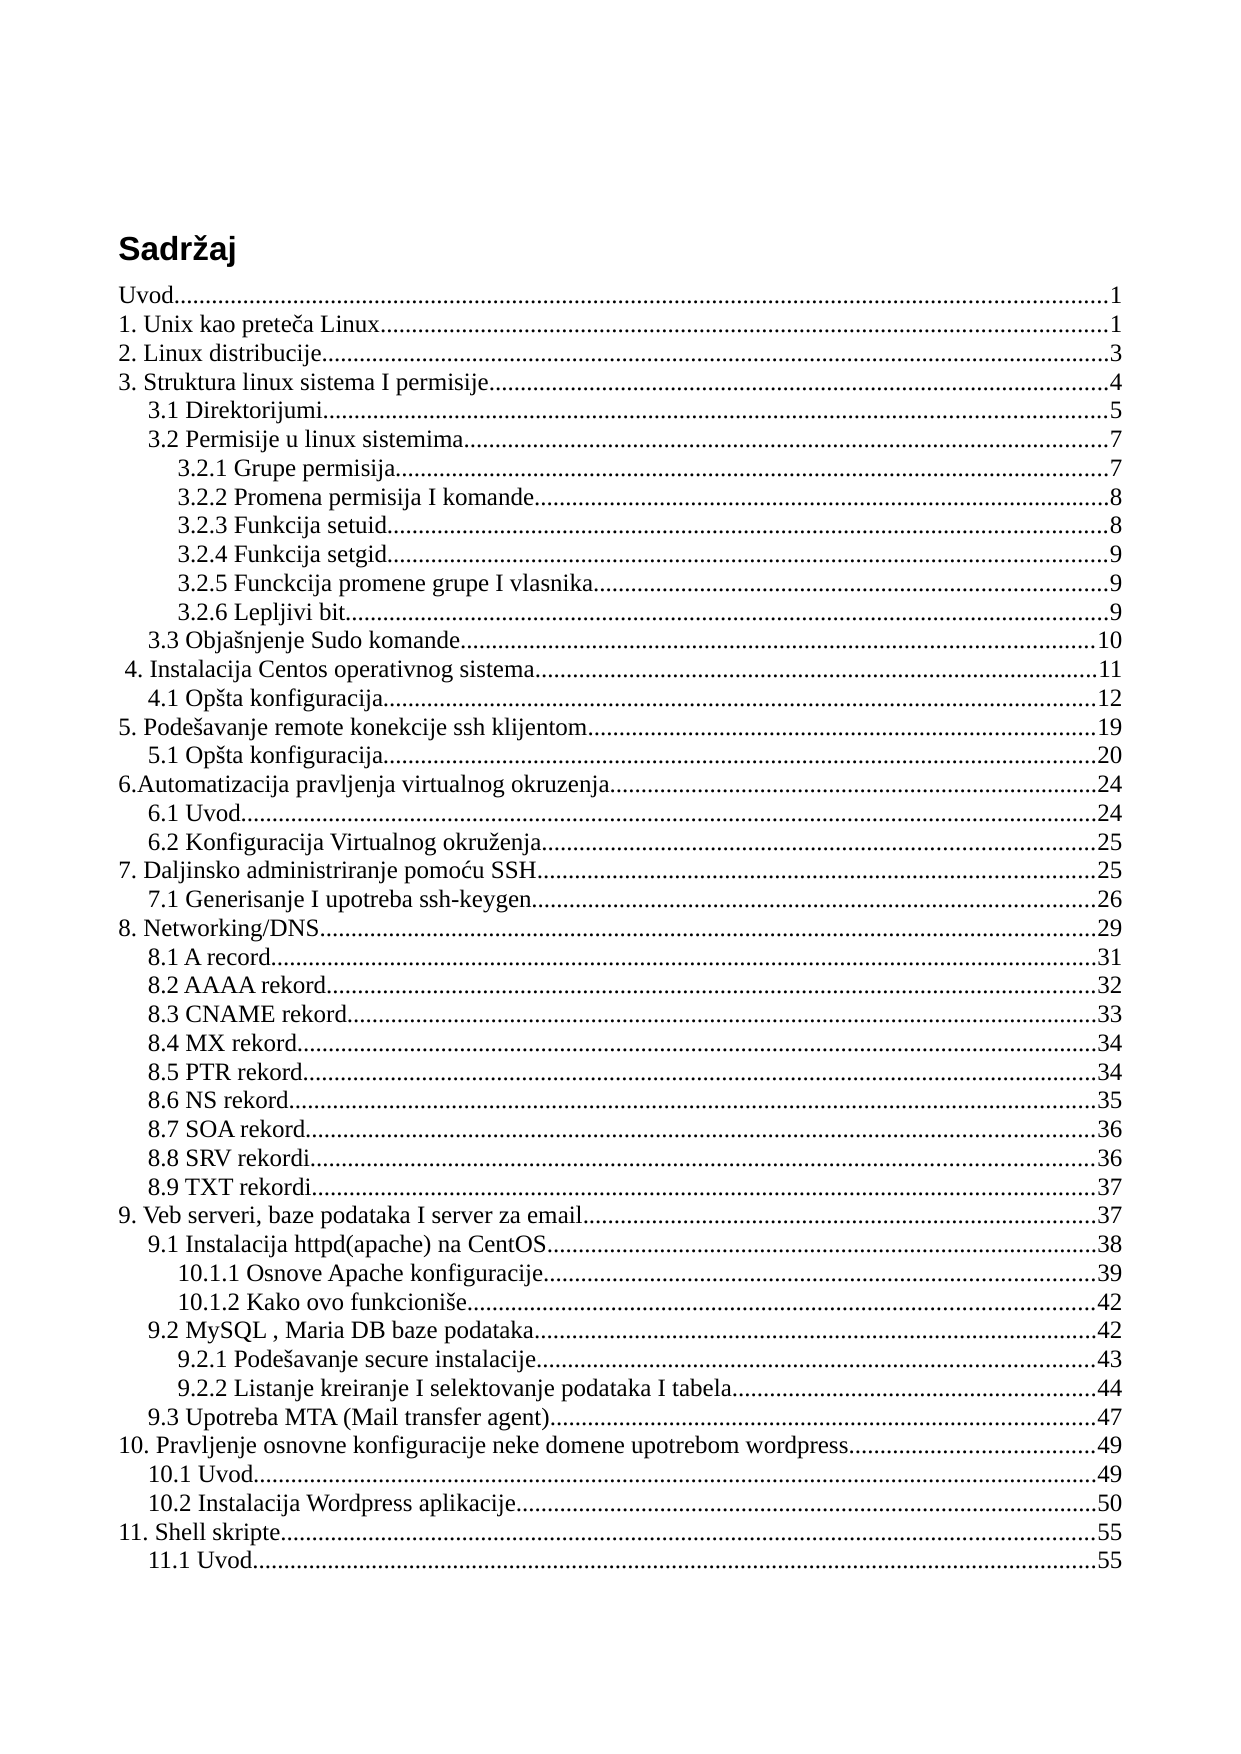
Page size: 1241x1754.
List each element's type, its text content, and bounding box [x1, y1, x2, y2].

text 8.8 SRV rekordi 36 [148, 1143, 1122, 1172]
text 9.3 Upotreba MTA (Mail transfer agent) 47 [148, 1402, 1122, 1430]
text 3. Struktura linux sistema I permisije 4 [118, 367, 1122, 395]
text 9.2.2 Listanje kreiranje I selektovanje podataka I tabela 44 [177, 1373, 1122, 1402]
text 3.2.4 Funkcija setgid 9 [177, 539, 1122, 568]
text 3.2.3 Funkcija setuid 8 [177, 510, 1122, 539]
text 8.5 PTR rekord 34 [148, 1057, 1122, 1085]
text 3.2.2 Promena permisija I komande 8 [177, 482, 1122, 510]
text 9.2.1 Podešavanje secure instalacije 43 [177, 1344, 1122, 1373]
text 9. Veb serveri, baze podataka I server za email. 37 [118, 1200, 1122, 1229]
text 3.2.1 Grupe permisija 7 [177, 453, 1122, 482]
text 8.6 NS rekord 35 [148, 1085, 1122, 1114]
text 9.2 MySQL , Maria DB baze podataka 42 [148, 1315, 1122, 1344]
text 4.1 Opšta konfiguracija 12 [148, 683, 1122, 712]
text 5.1 Opšta konfiguracija 20 [148, 740, 1122, 769]
text 8.7 SOA rekord 36 [148, 1114, 1122, 1143]
text 7.1 Generisanje I upotreba ssh-keygen 26 [148, 884, 1122, 913]
text 11.1 Uvod 55 [148, 1545, 1122, 1574]
text 4. Instalacija Centos operativnog sistema 11 [118, 654, 1122, 683]
text 2. Linux distribucije 3 [118, 338, 1122, 367]
text 3.2.6 Lepljivi bit 9 [177, 597, 1122, 625]
text 8.3 CNAME rekord 33 [148, 999, 1122, 1028]
text 6.Automatizacija pravljenja virtualnog okruzenja 24 [118, 769, 1122, 798]
text 10.1 Uvod 49 [148, 1459, 1122, 1488]
text 8.2 AAAA rekord 32 [148, 970, 1122, 999]
text 3.2.5 Funckcija promene grupe I vlasnika 9 [177, 568, 1122, 597]
text 8.9 TXT rekordi 37 [148, 1172, 1122, 1200]
text 8. Networking/DNS 29 [118, 913, 1122, 942]
text 8.4 MX rekord 34 [148, 1028, 1122, 1057]
text 11. Shell skripte 55 [118, 1517, 1122, 1545]
text 10.2 Instalacija Wordpress aplikacije 50 [148, 1488, 1122, 1517]
text 7. Daljinsko administriranje pomoću SSH 25 [118, 855, 1122, 884]
text 5. Podešavanje remote konekcije ssh klijentom 19 [118, 712, 1122, 740]
text Uvod 1 [118, 280, 1122, 309]
text 10.1.2 Kako ovo funkcioniše 42 [177, 1287, 1122, 1315]
text 3.1 Direktorijumi 5 [148, 395, 1122, 424]
text 3.2 Permisije u linux sistemima 7 [148, 424, 1122, 453]
text 6.1 Uvod 24 [148, 798, 1122, 827]
text 6.2 Konfiguracija Virtualnog okruženja 25 [148, 827, 1122, 855]
subtitle Sadržaj [118, 229, 1122, 268]
text 9.1 Instalacija httpd(apache) na CentOS 38 [148, 1229, 1122, 1258]
text 3.3 Objašnjenje Sudo komande 10 [148, 625, 1122, 654]
text 10.1.1 Osnove Apache konfiguracije 39 [177, 1258, 1122, 1287]
text 10. Pravljenje osnovne konfiguracije neke domene upotrebom wordpress 49 [118, 1430, 1122, 1459]
text 1. Unix kao preteča Linux 1 [118, 309, 1122, 338]
text 8.1 A record 31 [148, 942, 1122, 970]
